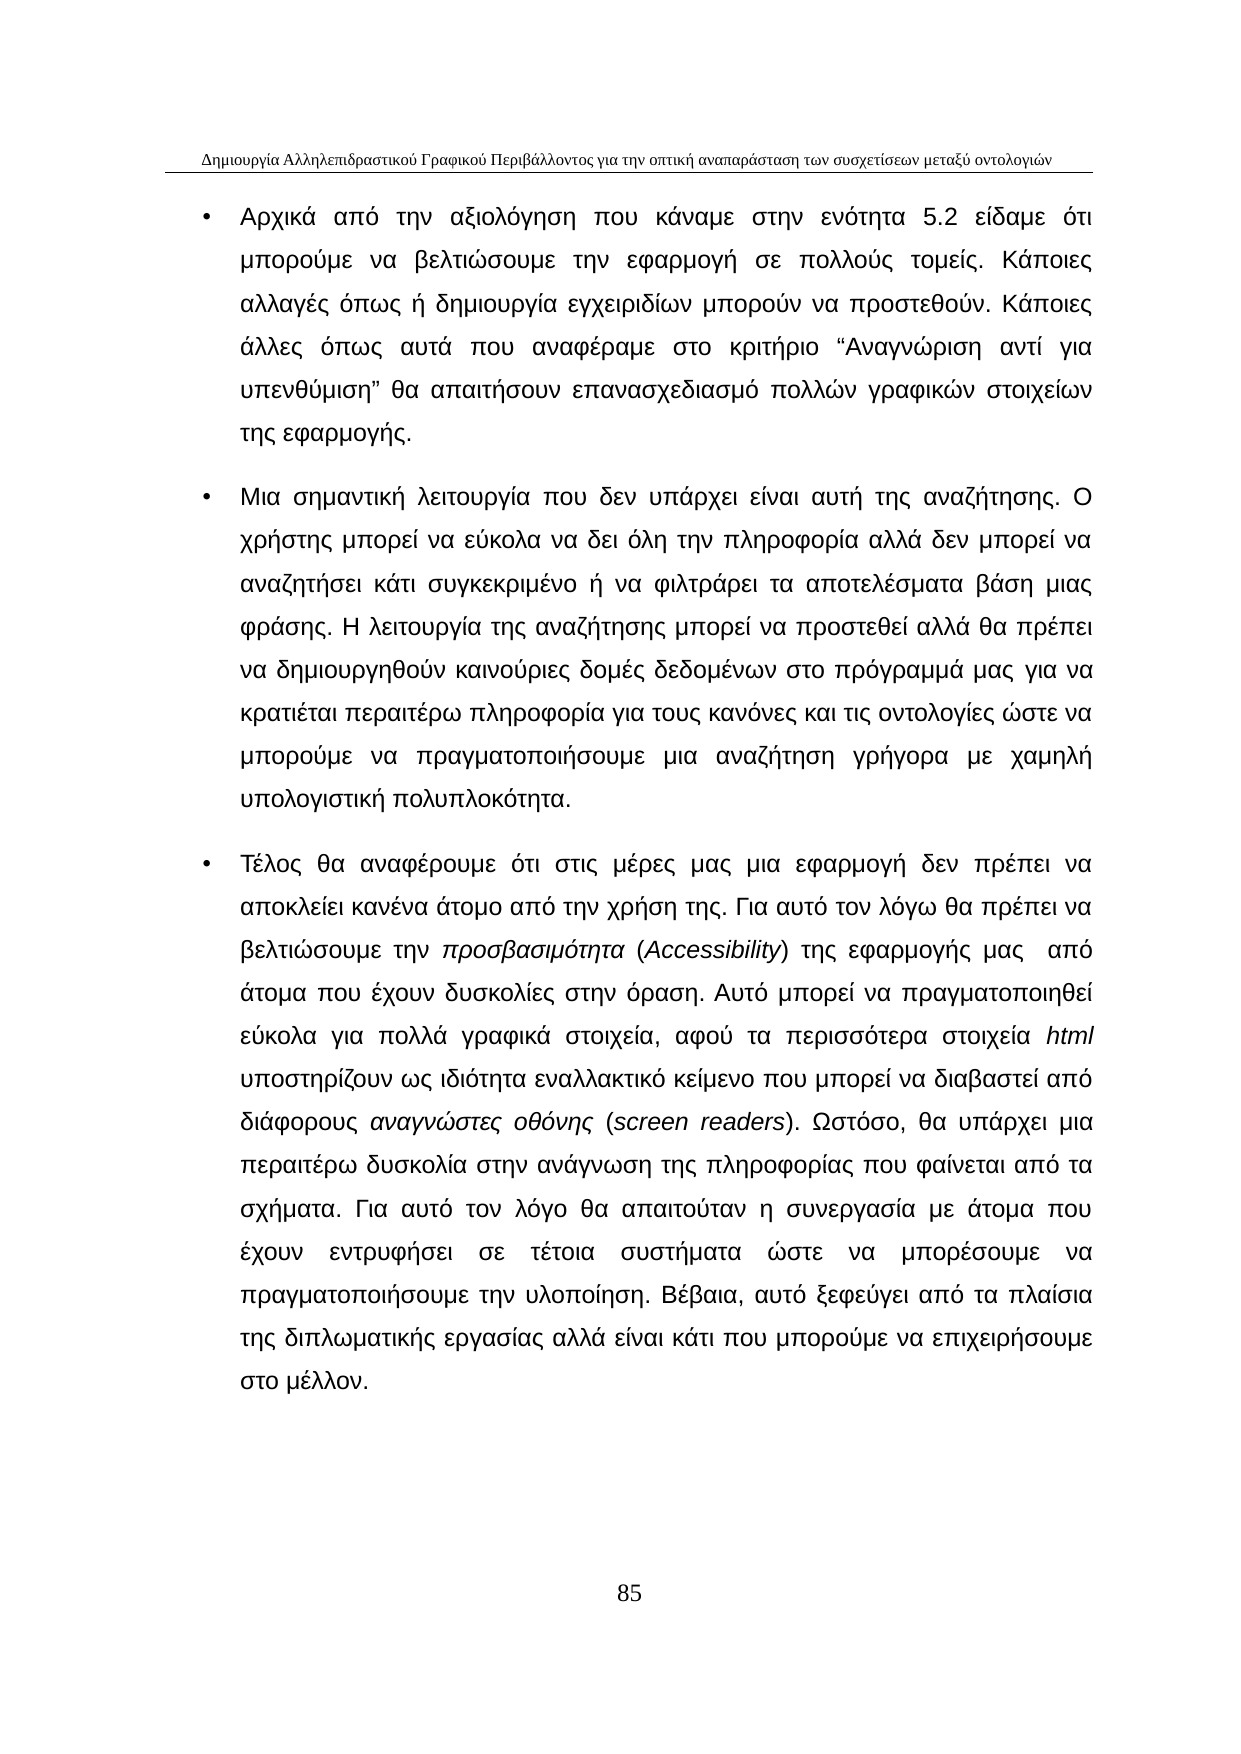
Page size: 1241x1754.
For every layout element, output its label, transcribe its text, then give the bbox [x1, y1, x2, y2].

list Τέλος θα αναφέρουμε ότι στις μέρες μας μια εφαρμογή δεν πρέπει να αποκλείει κανένα άτομο από την χρήση της. Για αυτό τον λόγω θα πρέπει να βελτιώσουμε την προσβασιμότητα (Accessibility) της εφαρμογής μας από άτομα που έχουν δυσκολίες στην όραση. Αυτό μπορεί να πραγματοποιηθεί εύκολα για πολλά γραφικά στοιχεία, αφού τα περισσότερα στοιχεία html υποστηρίζουν ως ιδιότητα εναλλακτικό κείμενο που μπορεί να διαβαστεί από διάφορους αναγνώστες οθόνης (screen readers). Ωστόσο, θα υπάρχει μια περαιτέρω δυσκολία στην ανάγνωση της πληροφορίας που φαίνεται από τα σχήματα. Για αυτό τον λόγο θα απαιτούταν η συνεργασία με άτομα που έχουν εντρυφήσει σε τέτοια συστήματα ώστε να μπορέσουμε να πραγματοποιήσουμε την υλοποίηση. Βέβαια, αυτό ξεφεύγει από τα πλαίσια της διπλωματικής εργασίας αλλά είναι κάτι που μπορούμε να επιχειρήσουμε στο μέλλον. [202, 848, 1093, 1395]
list Μια σημαντική λειτουργία που δεν υπάρχει είναι αυτή της αναζήτησης. Ο χρήστης μπορεί να εύκολα να δει όλη την πληροφορία αλλά δεν μπορεί να αναζητήσει κάτι συγκεκριμένο ή να φιλτράρει τα αποτελέσματα βάση μιας φράσης. Η λειτουργία της αναζήτησης μπορεί να προστεθεί αλλά θα πρέπει να δημιουργηθούν καινούριες δομές δεδομένων στο πρόγραμμά μας για να κρατιέται περαιτέρω πληροφορία για τους κανόνες και τις οντολογίες ώστε να μπορούμε να πραγματοποιήσουμε μια αναζήτηση γρήγορα με χαμηλή υπολογιστική πολυπλοκότητα. [202, 482, 1093, 813]
list Αρχικά από την αξιολόγηση που κάναμε στην ενότητα 5.2 είδαμε ότι μπορούμε να βελτιώσουμε την εφαρμογή σε πολλούς τομείς. Κάποιες αλλαγές όπως ή δημιουργία εγχειριδίων μπορούν να προστεθούν. Κάποιες άλλες όπως αυτά που αναφέραμε στο κριτήριο “Αναγνώριση αντί για υπενθύμιση” θα απαιτήσουν επανασχεδιασμό πολλών γραφικών στοιχείων της εφαρμογής. [202, 202, 1093, 447]
